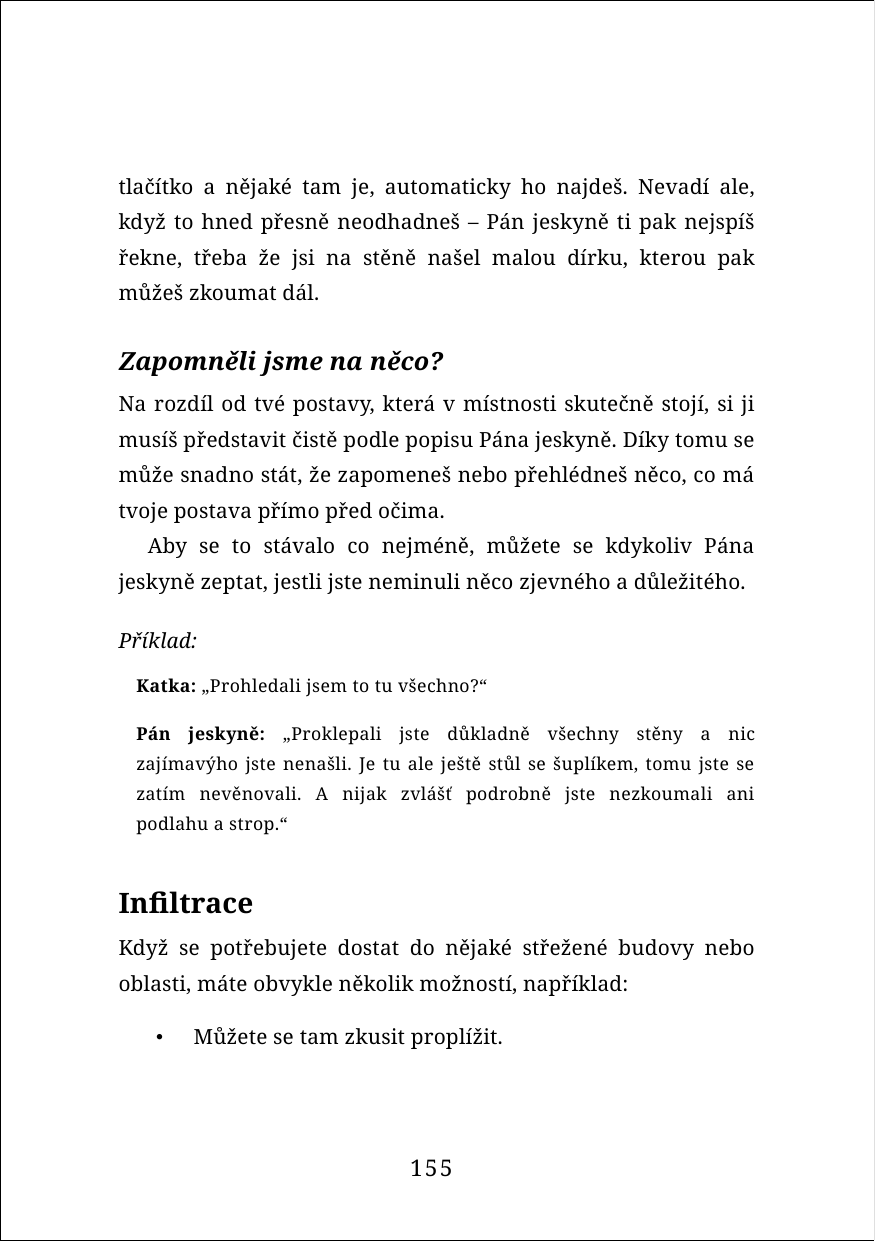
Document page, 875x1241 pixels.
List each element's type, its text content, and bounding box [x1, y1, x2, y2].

text tlačítko a nějaké tam je, automaticky ho najdeš. Nevadí ale, když to hned přesně neodhadneš – Pán jeskyně ti pak nejspíš řekne, třeba že jsi na stěně našel malou dírku, kterou pak můžeš zkoumat dál. [118, 172, 756, 307]
text Příklad: [118, 626, 756, 654]
subtitle Zapomněli jsme na něco? [118, 343, 756, 377]
subtitle Infiltrace [118, 883, 756, 922]
text Na rozdíl od tvé postavy, která v místnosti skutečně stojí, si ji musíš představit čistě podle popisu Pána jeskyně. Díky tomu se může snadno stát, že zapomeneš nebo přehlédneš něco, co má tvoje postava přímo před očima. Aby se to stávalo co nejméně, můžete se kdykoliv Pána jeskyně zeptat, jestli jste neminuli něco zjevného a důležitého. [118, 389, 756, 595]
text Katka: „Prohledali jsem to tu všechno?“ [136, 673, 756, 697]
text Když se potřebujete dostat do nějaké střežené budovy nebo oblasti, máte obvykle několik možností, například: [118, 933, 756, 997]
text Pán jeskyně: „Proklepali jste důkladně všechny stěny a nic zajímavýho jste nenašli. Je tu ale ještě stůl se šuplíkem, tomu jste se zatím nevěnovali. A nijak zvlášť podrobně jste nezkoumali ani podlahu a strop.“ [136, 721, 756, 836]
list Můžete se tam zkusit proplížit. [156, 1022, 756, 1051]
